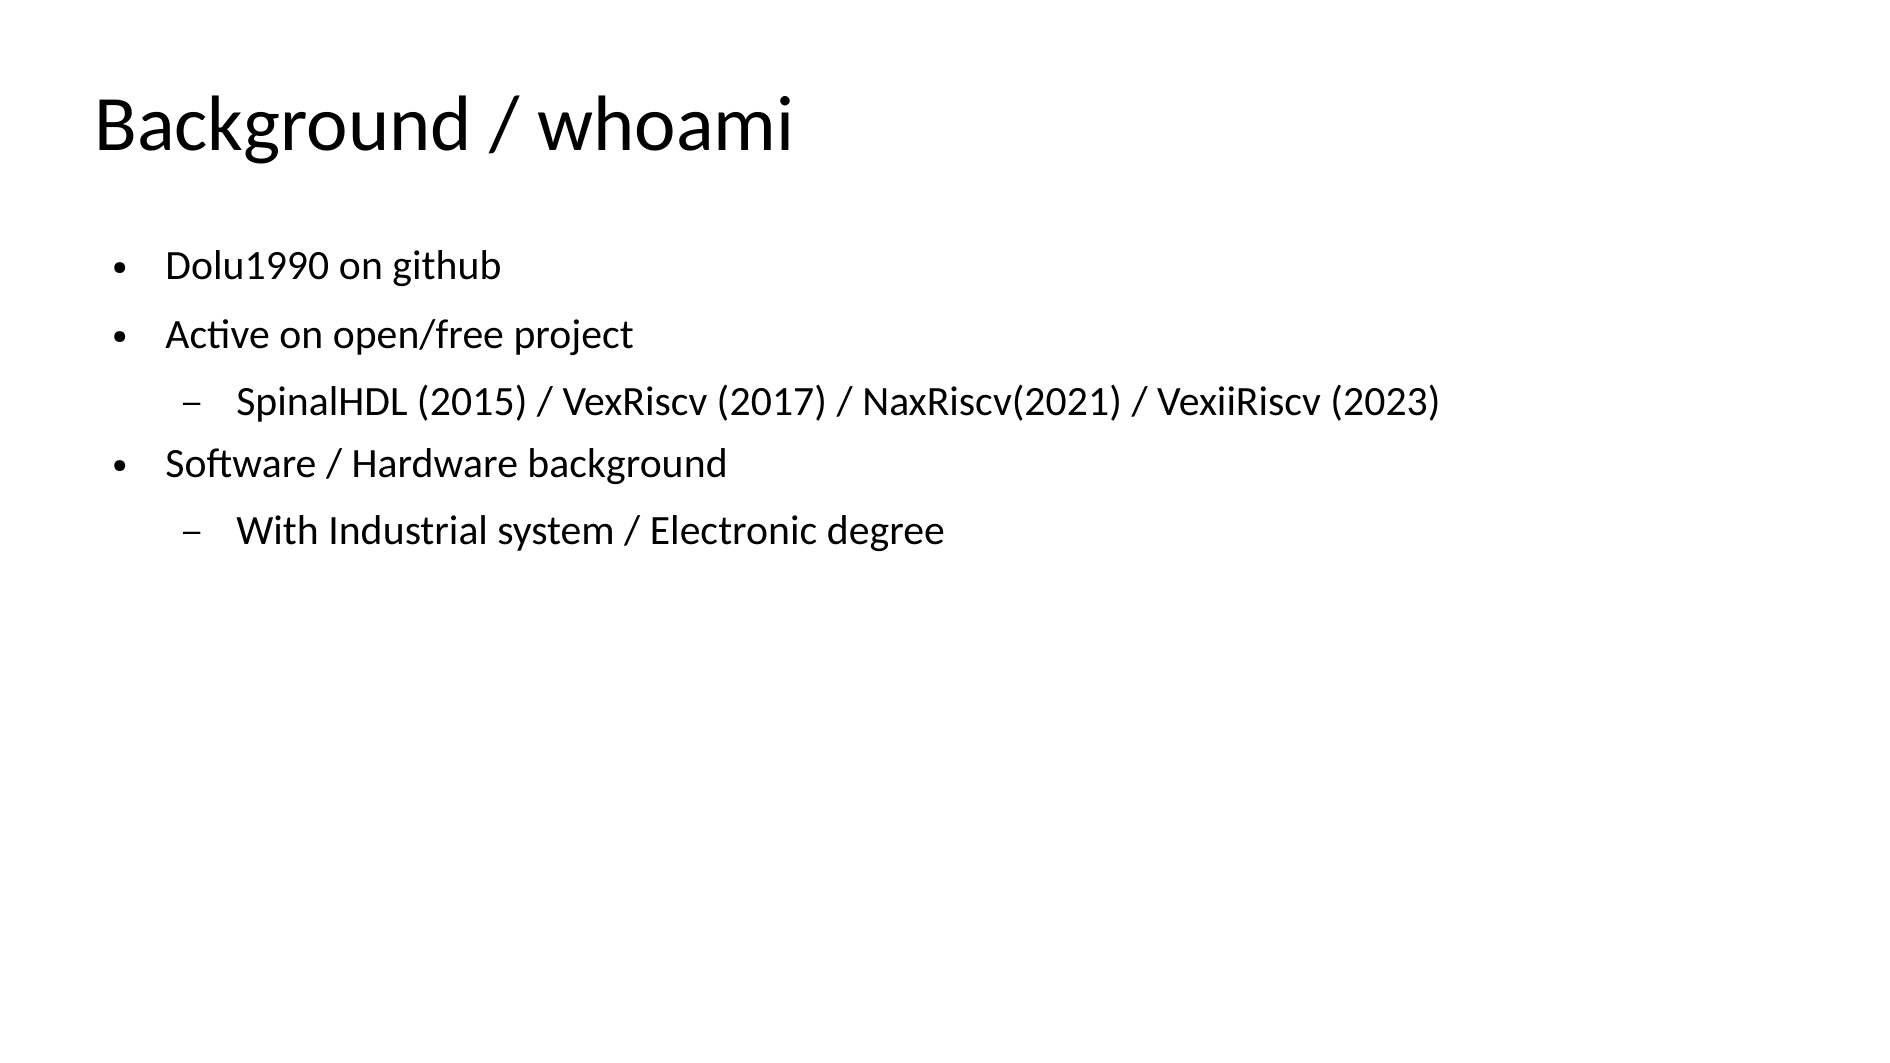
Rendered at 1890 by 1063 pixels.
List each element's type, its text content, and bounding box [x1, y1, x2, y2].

list Dolu1990 on github Active on open/free project SpinalHDL (2015) / VexRiscv (2017) / NaxRiscv(2021) / VexiiRiscv (2023) Software / Hardware background With Industrial system / Electronic degree [94, 248, 1890, 957]
title Background / whoami [94, 42, 1796, 220]
